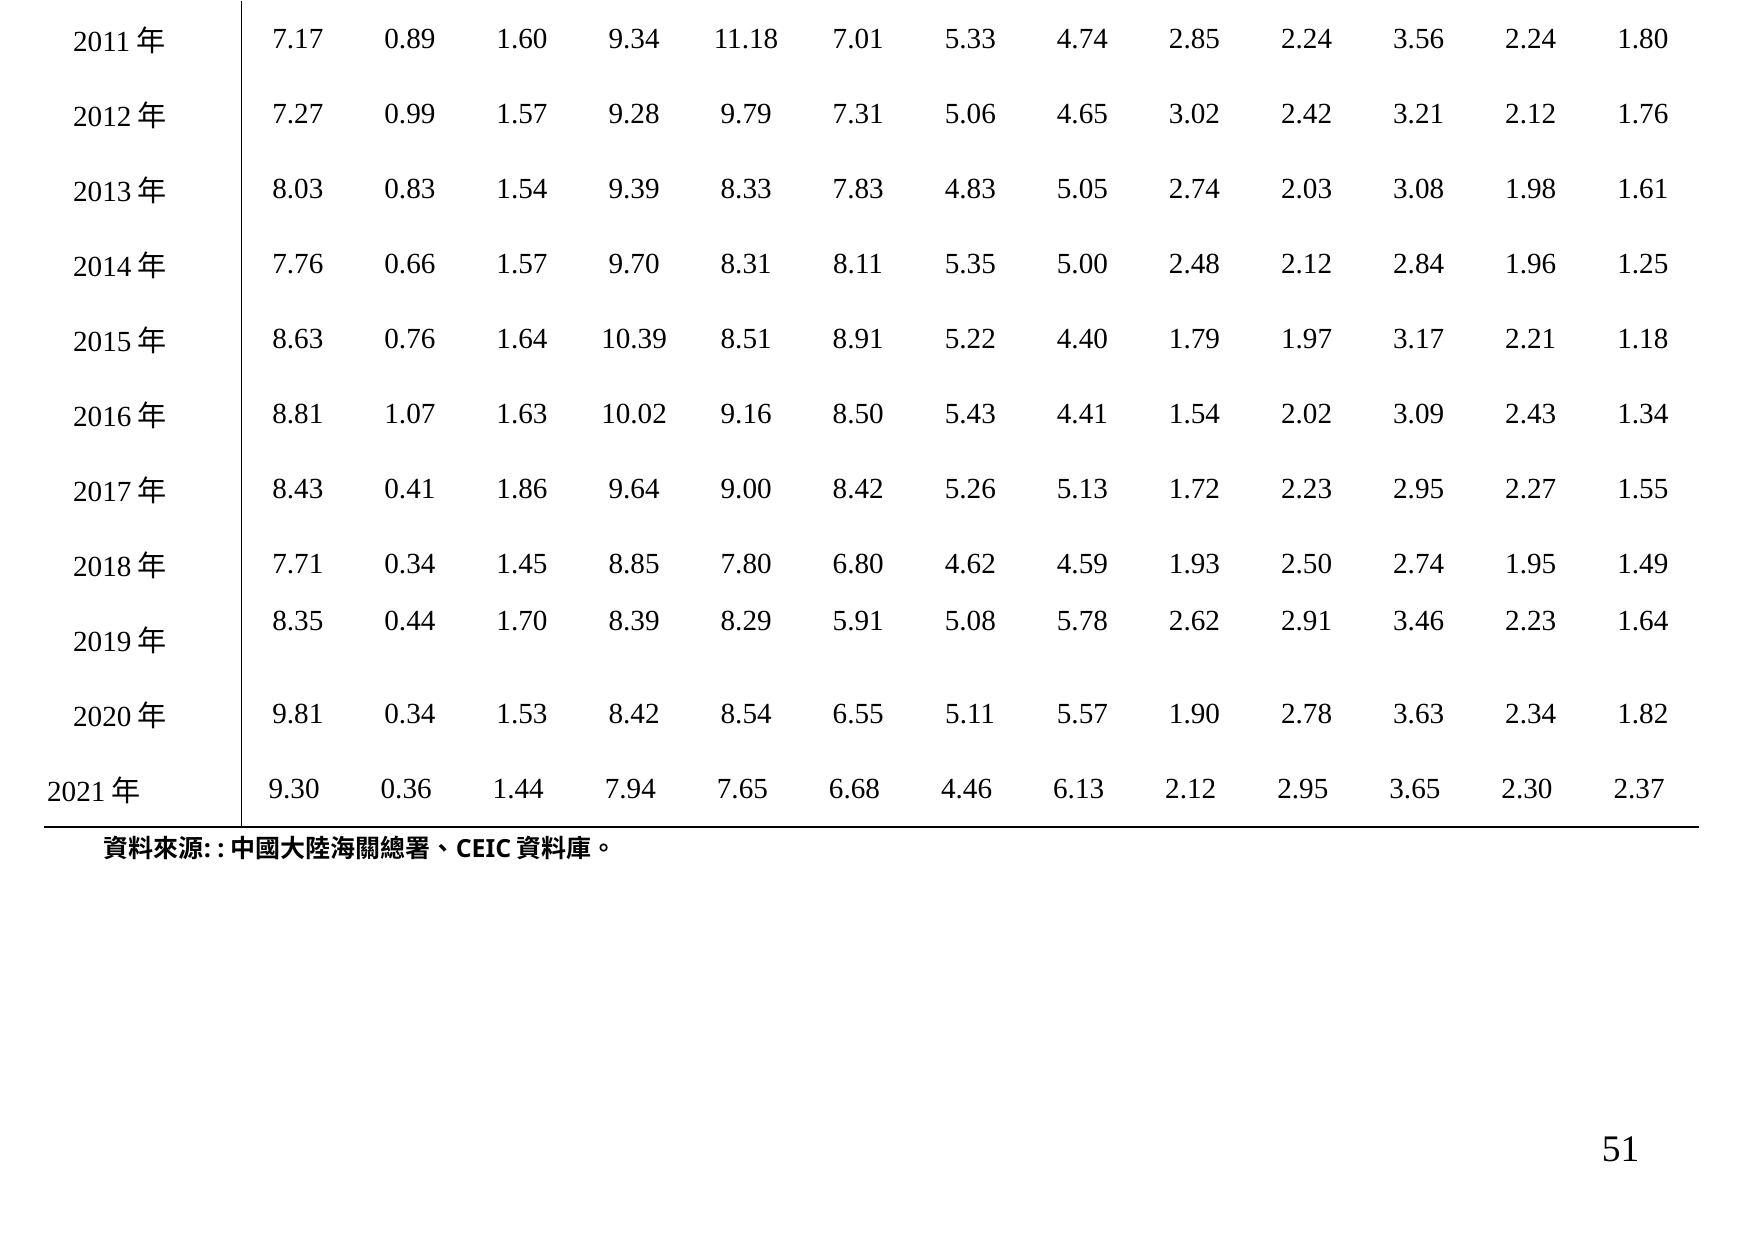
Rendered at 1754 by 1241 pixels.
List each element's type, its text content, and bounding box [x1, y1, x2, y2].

table_cell 3.09 [1362, 376, 1474, 451]
table_cell 1.63 [466, 376, 578, 451]
table_cell 2.43 [1474, 376, 1586, 451]
table_cell 0.44 [354, 601, 466, 676]
table_cell 9.39 [578, 151, 690, 226]
table_cell 1.90 [1138, 676, 1250, 751]
table_cell 0.34 [354, 676, 466, 751]
table_cell 7.01 [802, 1, 914, 76]
table_cell 4.41 [1026, 376, 1138, 451]
table_cell 1.49 [1586, 526, 1698, 601]
table_cell 2.21 [1474, 301, 1586, 376]
table_cell 5.78 [1026, 601, 1138, 676]
table_cell 5.91 [802, 601, 914, 676]
table_cell 8.31 [690, 226, 802, 301]
table_cell 1.54 [1138, 376, 1250, 451]
table_cell 1.57 [466, 76, 578, 151]
table_cell 3.21 [1362, 76, 1474, 151]
table_cell 7.76 [242, 226, 353, 301]
table_cell 1.45 [466, 526, 578, 601]
table_cell 3.02 [1138, 76, 1250, 151]
table_cell 1.44 [466, 751, 578, 826]
table_cell 2.48 [1138, 226, 1250, 301]
table_cell 6.68 [802, 751, 914, 826]
table_cell 4.59 [1026, 526, 1138, 601]
table_cell 2017年 [44, 451, 241, 526]
table_cell 8.33 [690, 151, 802, 226]
table_cell 8.50 [802, 376, 914, 451]
table_cell 2.34 [1474, 676, 1586, 751]
table_cell 1.25 [1586, 226, 1698, 301]
table_cell 4.65 [1026, 76, 1138, 151]
table_cell 8.42 [802, 451, 914, 526]
table_cell 4.74 [1026, 1, 1138, 76]
table_cell 4.62 [914, 526, 1026, 601]
table_cell 2.23 [1474, 601, 1586, 676]
table_cell 3.46 [1362, 601, 1474, 676]
table_cell 2012年 [44, 76, 241, 151]
table_cell 4.46 [914, 751, 1026, 826]
table_cell 1.57 [466, 226, 578, 301]
table_cell 2.02 [1250, 376, 1362, 451]
table_cell 2018年 [44, 526, 241, 601]
table_cell 5.13 [1026, 451, 1138, 526]
table_cell 1.72 [1138, 451, 1250, 526]
table_cell 1.54 [466, 151, 578, 226]
table_cell 2.23 [1250, 451, 1362, 526]
table_cell 7.80 [690, 526, 802, 601]
table_cell 10.39 [578, 301, 690, 376]
table_cell 1.34 [1586, 376, 1698, 451]
table_cell 1.80 [1586, 1, 1698, 76]
table_cell 5.33 [914, 1, 1026, 76]
table_cell 2.91 [1250, 601, 1362, 676]
table_cell 2021年 [44, 751, 241, 826]
table_cell 3.17 [1362, 301, 1474, 376]
table_cell 0.66 [354, 226, 466, 301]
table_cell 5.43 [914, 376, 1026, 451]
table_cell 2.74 [1362, 526, 1474, 601]
table_cell 0.99 [354, 76, 466, 151]
table_cell 1.61 [1586, 151, 1698, 226]
table_cell 4.40 [1026, 301, 1138, 376]
table_cell 2013年 [44, 151, 241, 226]
table_cell 2014年 [44, 226, 241, 301]
table_cell 1.93 [1138, 526, 1250, 601]
table_cell 3.63 [1362, 676, 1474, 751]
table_cell 9.64 [578, 451, 690, 526]
table_cell 8.03 [242, 151, 353, 226]
table_cell 5.05 [1026, 151, 1138, 226]
table_cell 5.22 [914, 301, 1026, 376]
table_cell 8.63 [242, 301, 353, 376]
table_cell 1.70 [466, 601, 578, 676]
table_cell 2.95 [1250, 751, 1362, 826]
table_cell 1.53 [466, 676, 578, 751]
table_cell 5.00 [1026, 226, 1138, 301]
table_cell 2019年 [44, 601, 241, 676]
table_cell 9.28 [578, 76, 690, 151]
table_cell 1.18 [1586, 301, 1698, 376]
table_cell 0.76 [354, 301, 466, 376]
table_cell 9.00 [690, 451, 802, 526]
table_cell 8.43 [242, 451, 353, 526]
table_cell 7.31 [802, 76, 914, 151]
table_cell 2.03 [1250, 151, 1362, 226]
table_cell 0.41 [354, 451, 466, 526]
table_cell 9.70 [578, 226, 690, 301]
table_cell 2011年 [44, 1, 241, 76]
table_cell 0.83 [354, 151, 466, 226]
table_cell 5.26 [914, 451, 1026, 526]
table_cell 2020年 [44, 676, 241, 751]
table_cell 3.65 [1362, 751, 1474, 826]
table_cell 1.79 [1138, 301, 1250, 376]
table_cell 2.50 [1250, 526, 1362, 601]
table_cell 1.97 [1250, 301, 1362, 376]
table_cell 7.94 [578, 751, 690, 826]
table_cell 8.51 [690, 301, 802, 376]
table_cell 0.36 [354, 751, 466, 826]
table_cell 9.79 [690, 76, 802, 151]
table_cell 1.60 [466, 1, 578, 76]
table_cell 2.78 [1250, 676, 1362, 751]
table_cell 2.24 [1474, 1, 1586, 76]
table_cell 1.82 [1586, 676, 1698, 751]
table_cell 8.35 [242, 601, 353, 676]
table_cell 9.81 [242, 676, 353, 751]
table_cell 2016年 [44, 376, 241, 451]
table_cell 7.17 [242, 1, 353, 76]
table_cell 6.13 [1026, 751, 1138, 826]
table_cell 2.37 [1586, 751, 1698, 826]
table_cell 7.65 [690, 751, 802, 826]
table_cell 5.11 [914, 676, 1026, 751]
table_cell 1.95 [1474, 526, 1586, 601]
table_cell 2.62 [1138, 601, 1250, 676]
table_cell 11.18 [690, 1, 802, 76]
table_cell 2.30 [1474, 751, 1586, 826]
table_cell 1.64 [466, 301, 578, 376]
table_cell 9.34 [578, 1, 690, 76]
table_cell 10.02 [578, 376, 690, 451]
table_cell 2.95 [1362, 451, 1474, 526]
table_cell 1.96 [1474, 226, 1586, 301]
table_cell 5.57 [1026, 676, 1138, 751]
table_cell 2.12 [1138, 751, 1250, 826]
table_cell 2.85 [1138, 1, 1250, 76]
table_cell 2.12 [1250, 226, 1362, 301]
table_cell 1.76 [1586, 76, 1698, 151]
table_cell 6.55 [802, 676, 914, 751]
table_cell 7.83 [802, 151, 914, 226]
table_cell 7.71 [242, 526, 353, 601]
table_cell 8.85 [578, 526, 690, 601]
table_cell 8.54 [690, 676, 802, 751]
table_cell 1.98 [1474, 151, 1586, 226]
table_cell 0.89 [354, 1, 466, 76]
table_cell 8.91 [802, 301, 914, 376]
table_cell 2.84 [1362, 226, 1474, 301]
table_cell 1.64 [1586, 601, 1698, 676]
table_cell 9.16 [690, 376, 802, 451]
table_cell 3.56 [1362, 1, 1474, 76]
table_cell 3.08 [1362, 151, 1474, 226]
table_cell 2015年 [44, 301, 241, 376]
table_cell 2.24 [1250, 1, 1362, 76]
table_cell 0.34 [354, 526, 466, 601]
table_cell 8.81 [242, 376, 353, 451]
table_cell 8.39 [578, 601, 690, 676]
table_cell 1.55 [1586, 451, 1698, 526]
table_cell 6.80 [802, 526, 914, 601]
table_cell 8.11 [802, 226, 914, 301]
table_cell 8.29 [690, 601, 802, 676]
table_cell 5.06 [914, 76, 1026, 151]
table_cell 5.35 [914, 226, 1026, 301]
table_cell 7.27 [242, 76, 353, 151]
table_cell 2.27 [1474, 451, 1586, 526]
subtitle 資料來源: : 中國大陸海關總署、CEIC資料庫。 [103, 828, 1639, 865]
table_cell 2.74 [1138, 151, 1250, 226]
table_cell 4.83 [914, 151, 1026, 226]
table_cell 9.30 [242, 751, 353, 826]
table_cell 2.12 [1474, 76, 1586, 151]
table_cell 5.08 [914, 601, 1026, 676]
table_cell 1.07 [354, 376, 466, 451]
table_cell 2.42 [1250, 76, 1362, 151]
table_cell 1.86 [466, 451, 578, 526]
table_cell 8.42 [578, 676, 690, 751]
